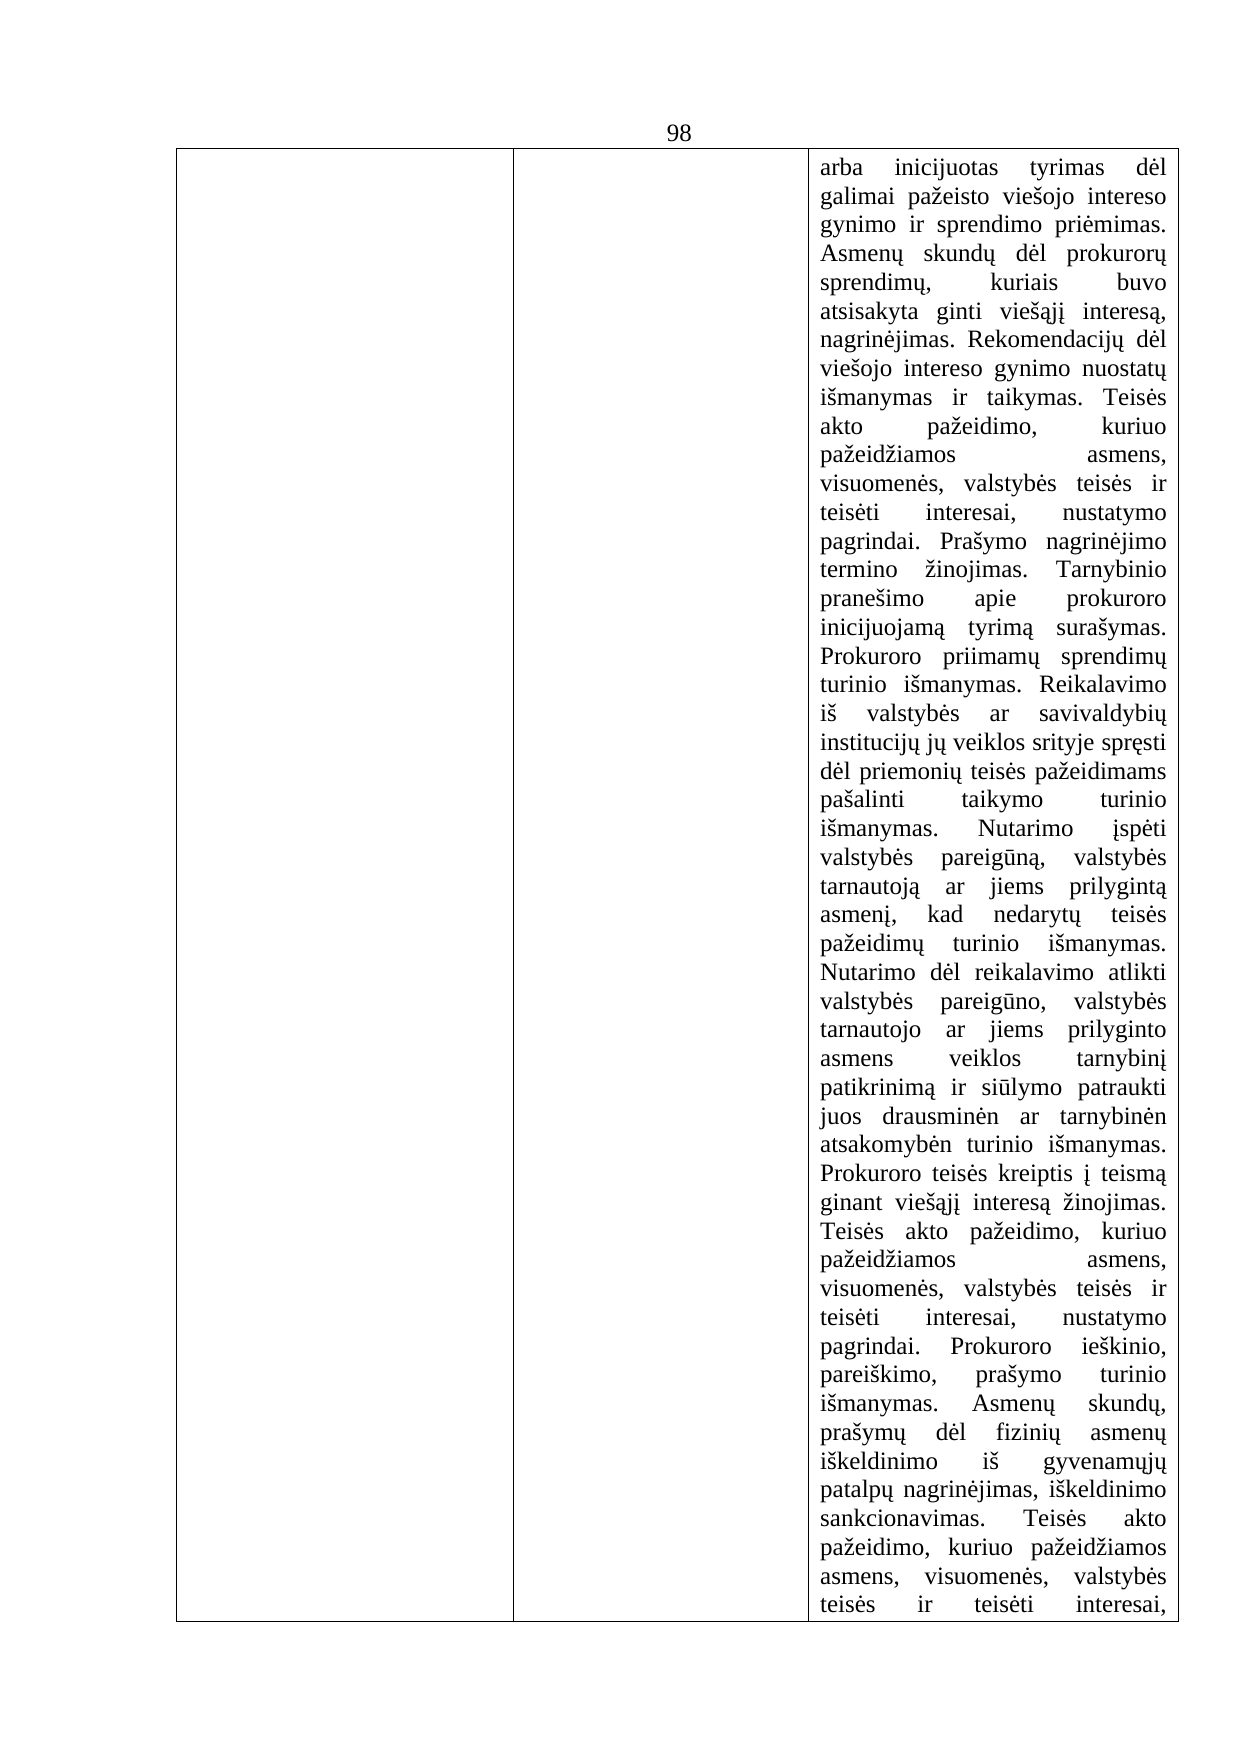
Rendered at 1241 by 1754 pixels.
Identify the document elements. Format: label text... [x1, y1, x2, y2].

table_cell [514, 149, 808, 1621]
table_cell [177, 149, 513, 1621]
table_cell arba inicijuotas tyrimas dėl galimai pažeisto viešojo intereso gynimo ir sprendimo priėmimas. Asmenų skundų dėl prokurorų sprendimų, kuriais buvo atsisakyta ginti viešąjį interesą, nagrinėjimas. Rekomendacijų dėl viešojo intereso gynimo nuostatų išmanymas ir taikymas. Teisės akto pažeidimo, kuriuo pažeidžiamos asmens, visuomenės, valstybės teisės ir teisėti interesai, nustatymo pagrindai. Prašymo nagrinėjimo termino žinojimas. Tarnybinio pranešimo apie prokuroro inicijuojamą tyrimą surašymas. Prokuroro priimamų sprendimų turinio išmanymas. Reikalavimo iš valstybės ar savivaldybių institucijų jų veiklos srityje spręsti dėl priemonių teisės pažeidimams pašalinti taikymo turinio išmanymas. Nutarimo įspėti valstybės pareigūną, valstybės tarnautoją ar jiems prilygintą asmenį, kad nedarytų teisės pažeidimų turinio išmanymas. Nutarimo dėl reikalavimo atlikti valstybės pareigūno, valstybės tarnautojo ar jiems prilyginto asmens veiklos tarnybinį patikrinimą ir siūlymo patraukti juos drausminėn ar tarnybinėn atsakomybėn turinio išmanymas. Prokuroro teisės kreiptis į teismą ginant viešąjį interesą žinojimas. Teisės akto pažeidimo, kuriuo pažeidžiamos asmens, visuomenės, valstybės teisės ir teisėti interesai, nustatymo pagrindai. Prokuroro ieškinio, pareiškimo, prašymo turinio išmanymas. Asmenų skundų, prašymų dėl fizinių asmenų iškeldinimo iš gyvenamųjų patalpų nagrinėjimas, iškeldinimo sankcionavimas. Teisės akto pažeidimo, kuriuo pažeidžiamos asmens, visuomenės, valstybės teisės ir teisėti interesai, [809, 149, 1178, 1621]
